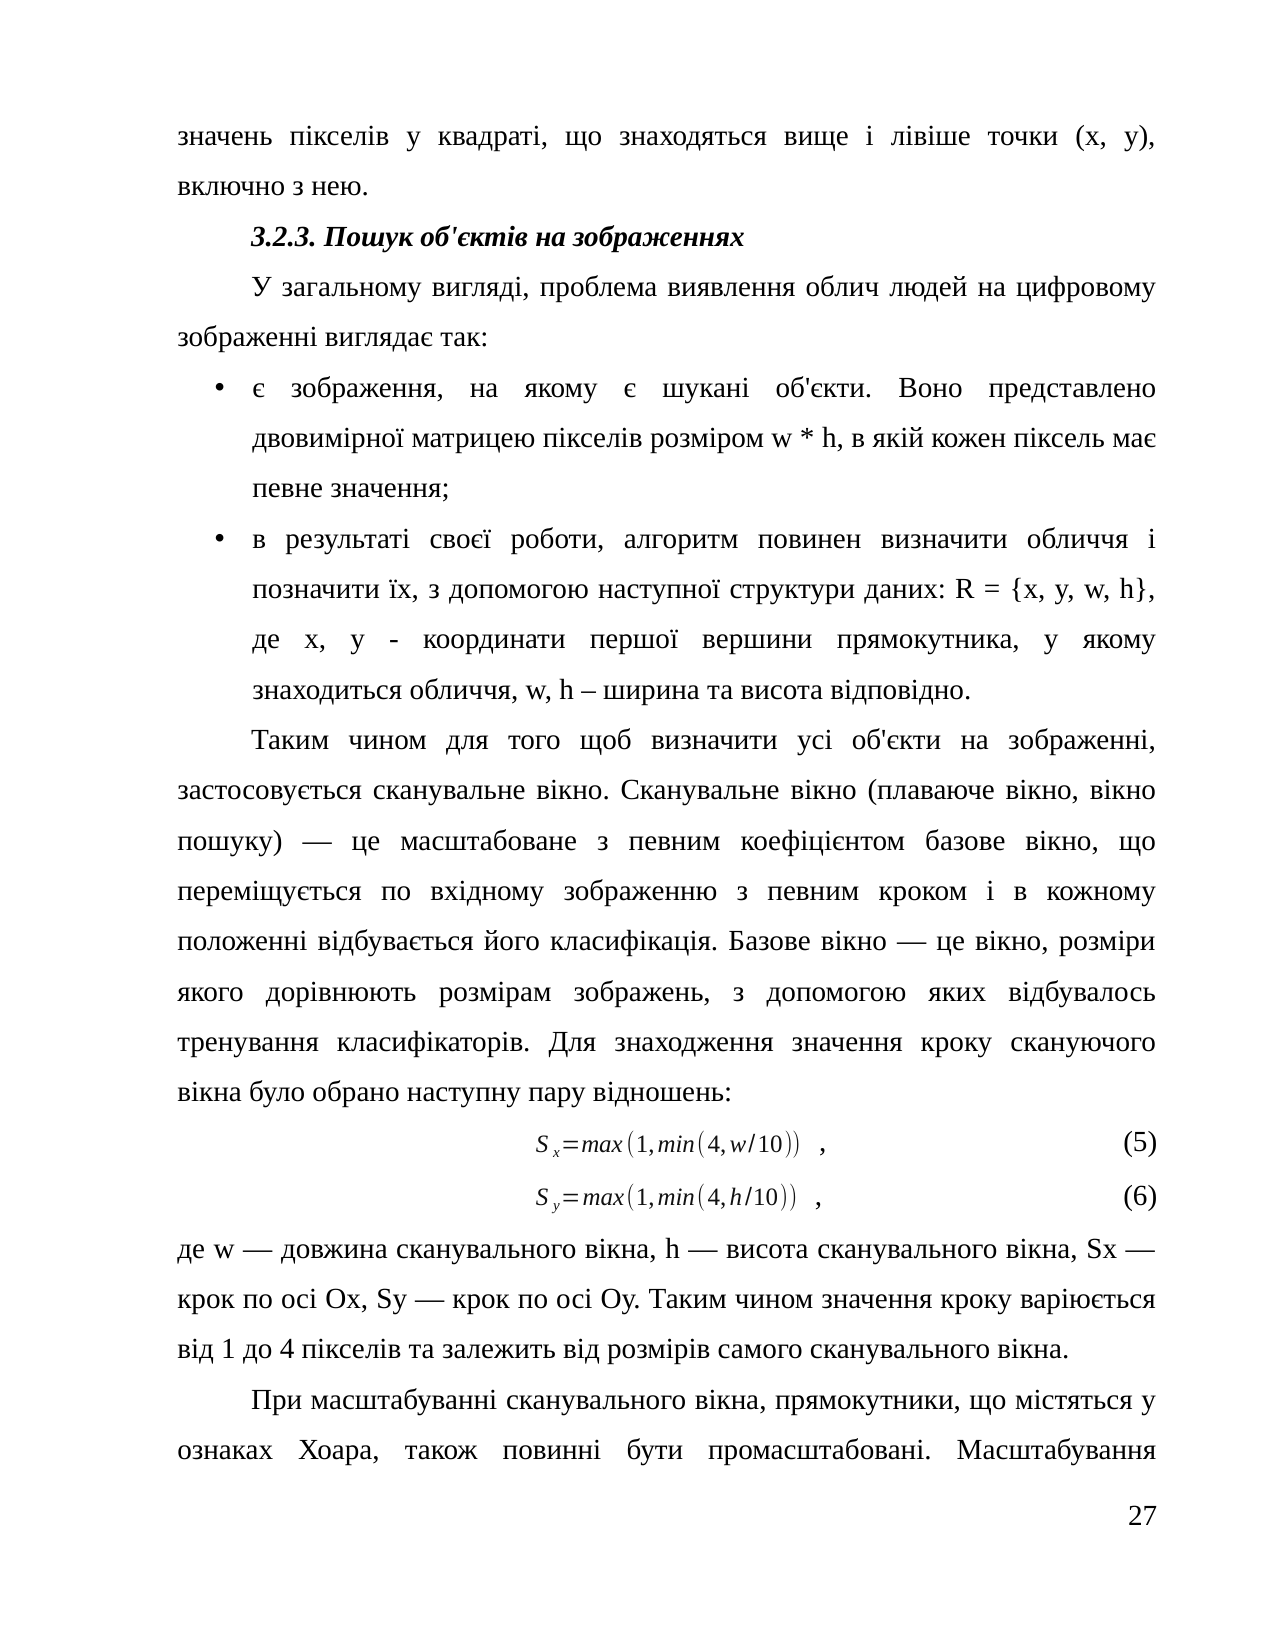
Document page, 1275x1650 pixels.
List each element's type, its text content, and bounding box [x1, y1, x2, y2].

list в результаті своєї роботи, алгоритм повинен визначити обличчя і позначити їх, з допомогою наступної структури даних: R = {x, y, w, h}, де x, y - координати першої вершини прямокутника, у якому знаходиться обличчя, w, h – ширина та висота відповідно. [214, 521, 1157, 705]
text значень пікселів у квадраті, що знаходяться вище і лівіше точки (х, у), включно з нею. [177, 118, 1157, 202]
text При масштабуванні сканувального вікна, прямокутники, що містяться у ознаках Хоара, також повинні бути промасштабовані. Масштабування [177, 1382, 1157, 1466]
text 3.2.3. Пошук об'єктів на зображеннях [177, 219, 1157, 252]
text , (6) [177, 1178, 1157, 1214]
list є зображення, на якому є шукані об'єкти. Воно представлено двовимірної матрицею пікселів розміром w * h, в якій кожен піксель має певне значення; [214, 370, 1157, 504]
text У загальному вигляді, проблема виявлення облич людей на цифровому зображенні виглядає так: [177, 269, 1157, 353]
text , (5) [177, 1124, 1157, 1161]
text Таким чином для того щоб визначити усі об'єкти на зображенні, застосовується сканувальне вікно. Сканувальне вікно (плаваюче вікно, вікно пошуку) — це масштабоване з певним коефіцієнтом базове вікно, що переміщується по вхідному зображенню з певним кроком і в кожному положенні відбувається його класифікація. Базове вікно — це вікно, розміри якого дорівнюють розмірам зображень, з допомогою яких відбувалось тренування класифікаторів. Для знаходження значення кроку скануючого вікна було обрано наступну пару відношень: [177, 722, 1157, 1108]
text де w — довжина сканувального вікна, h — висота сканувального вікна, Sx — крок по осі Ох, Sy — крок по осі Оу. Таким чином значення кроку варіюється від 1 до 4 пікселів та залежить від розмірів самого сканувального вікна. [177, 1231, 1157, 1365]
